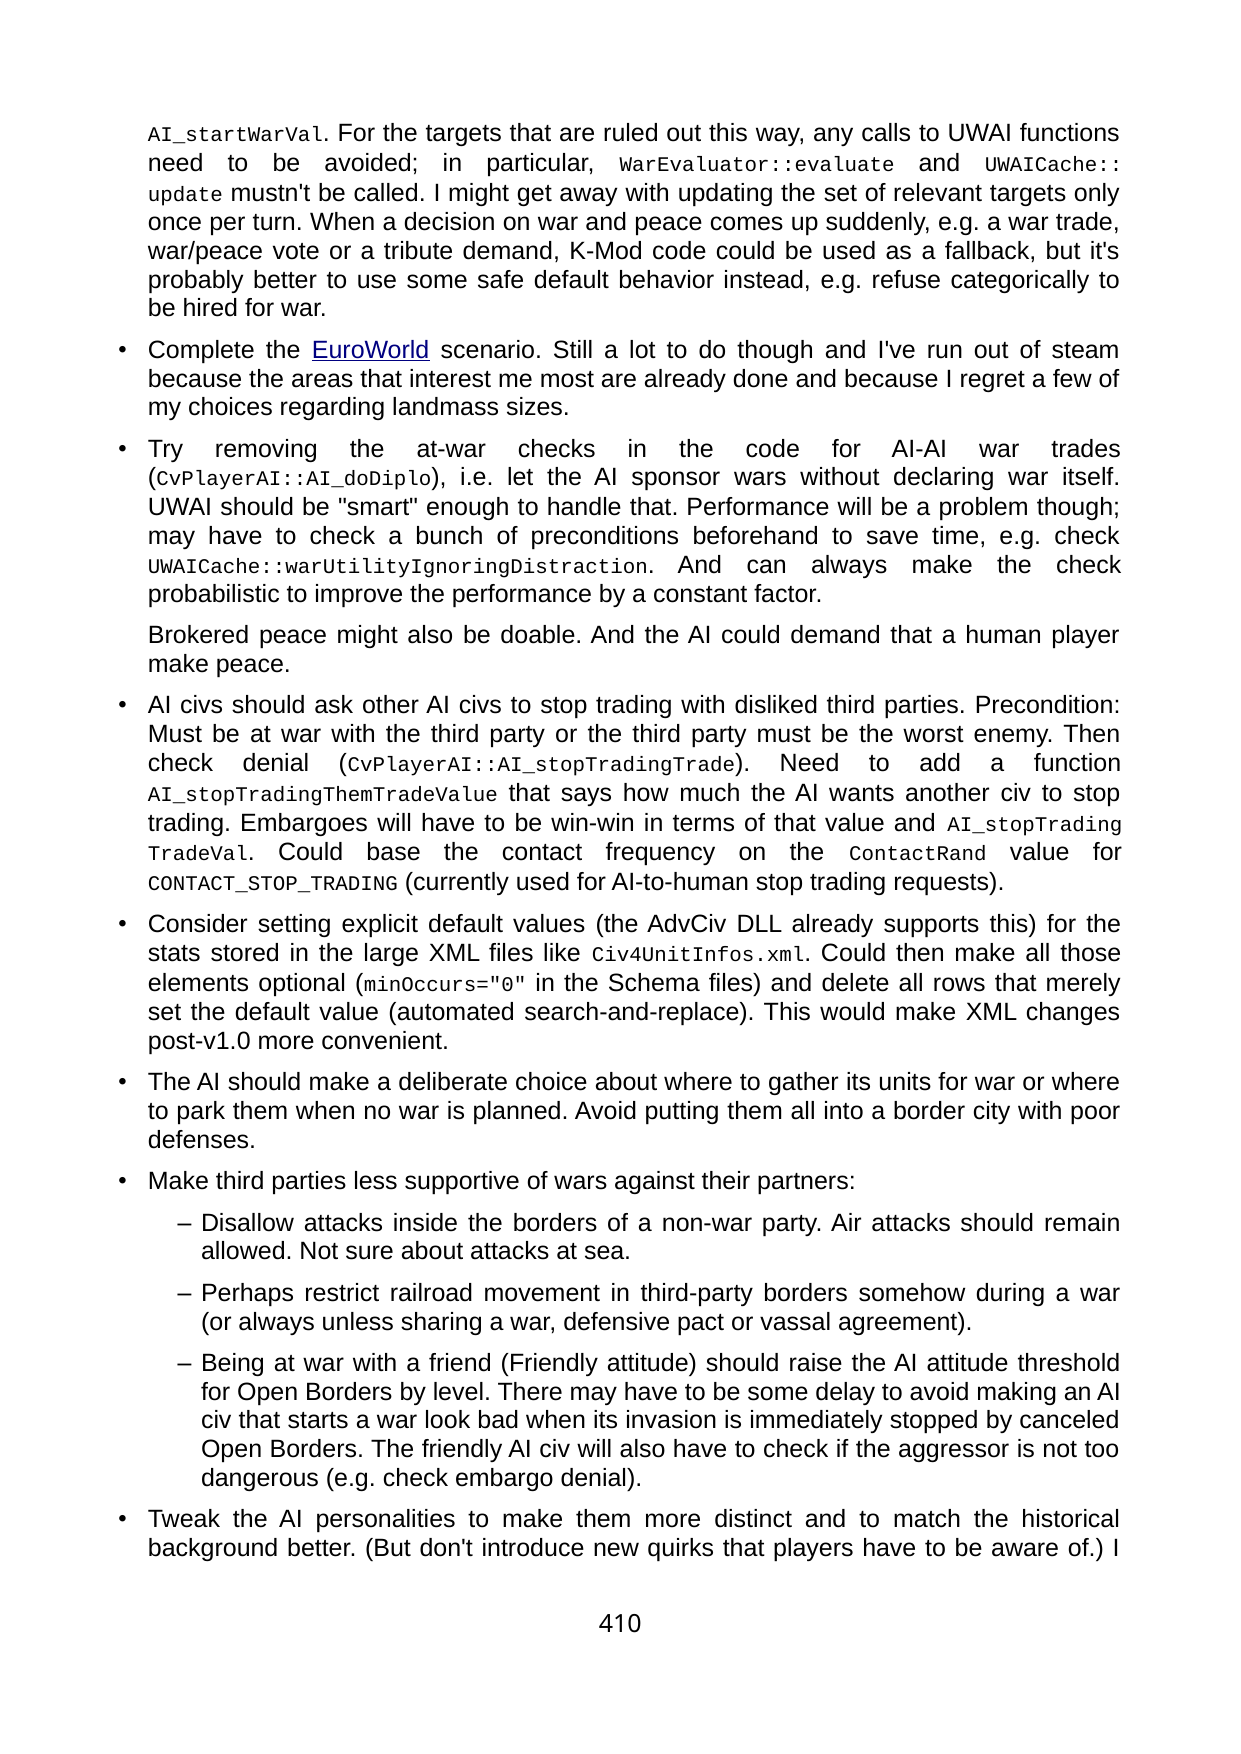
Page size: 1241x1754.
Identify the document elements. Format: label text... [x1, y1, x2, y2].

list Perhaps restrict railroad movement in third-party borders somehow during a war (or always unless sharing a war, defensive pact or vassal agreement). [177, 1278, 1122, 1335]
list The AI should make a deliberate choice about where to gather its units for war or where to park them when no war is planned. Avoid putting them all into a border city with poor defenses. [118, 1067, 1122, 1154]
list Being at war with a friend (Friendly attitude) should raise the AI attitude threshold for Open Borders by level. There may have to be some delay to avoid making an AI civ that starts a war look bad when its invasion is immediately stopped by canceled Open Borders. The friendly AI civ will also have to check if the aggressor is not too dangerous (e.g. check embargo denial). [177, 1348, 1122, 1492]
list Consider setting explicit default values (the AdvCiv DLL already supports this) for the stats stored in the large XML files like Civ4UnitInfos.xml. Could then make all those elements optional (minOccurs="0" in the Schema files) and delete all rows that merely set the default value (automated search-and-replace). This would make XML changes post-v1.0 more convenient. [118, 909, 1122, 1055]
list Make third parties less supportive of wars against their partners: [118, 1166, 1122, 1195]
list AI_startWarVal. For the targets that are ruled out this way, any calls to UWAI functions need to be avoided; in particular, WarEvaluator::evaluate and UWAICache:: update mustn't be called. I might get away with updating the set of relevant targets only once per turn. When a decision on war and peace comes up suddenly, e.g. a war trade, war/peace vote or a tribute demand, K-Mod code could be used as a fallback, but it's probably better to use some safe default behavior instead, e.g. refuse categorically to be hired for war. [118, 118, 1122, 322]
list Disallow attacks inside the borders of a non-war party. Air attacks should remain allowed. Not sure about attacks at sea. [177, 1207, 1122, 1265]
list Brokered peace might also be doable. And the AI could demand that a human player make peace. [118, 621, 1122, 678]
list Tweak the AI personalities to make them more distinct and to match the historical background better. (But don't introduce new quirks that players have to be aware of.) I [118, 1504, 1122, 1562]
list Try removing the at-war checks in the code for AI-AI war trades (CvPlayerAI::AI_doDiplo), i.e. let the AI sponsor wars without declaring war itself. UWAI should be "smart" enough to handle that. Performance will be a problem though; may have to check a bunch of preconditions beforehand to save time, e.g. check UWAICache::warUtilityIgnoringDistraction. And can always make the check probabilistic to improve the performance by a constant factor. [118, 433, 1122, 608]
list Complete the EuroWorld scenario. Still a lot to do though and I've run out of steam because the areas that interest me most are already done and because I regret a few of my choices regarding landmass sizes. [118, 335, 1122, 421]
list AI civs should ask other AI civs to stop trading with disliked third parties. Precondition: Must be at war with the third party or the third party must be the worst enemy. Then check denial (CvPlayerAI::AI_stopTradingTrade). Need to add a function AI_stopTradingThemTradeValue that says how much the AI wants another civ to stop trading. Embargoes will have to be win-win in terms of that value and AI_stopTrading TradeVal. Could base the contact frequency on the ContactRand value for CONTACT_STOP_TRADING (currently used for AI-to-human stop trading requests). [118, 691, 1122, 897]
